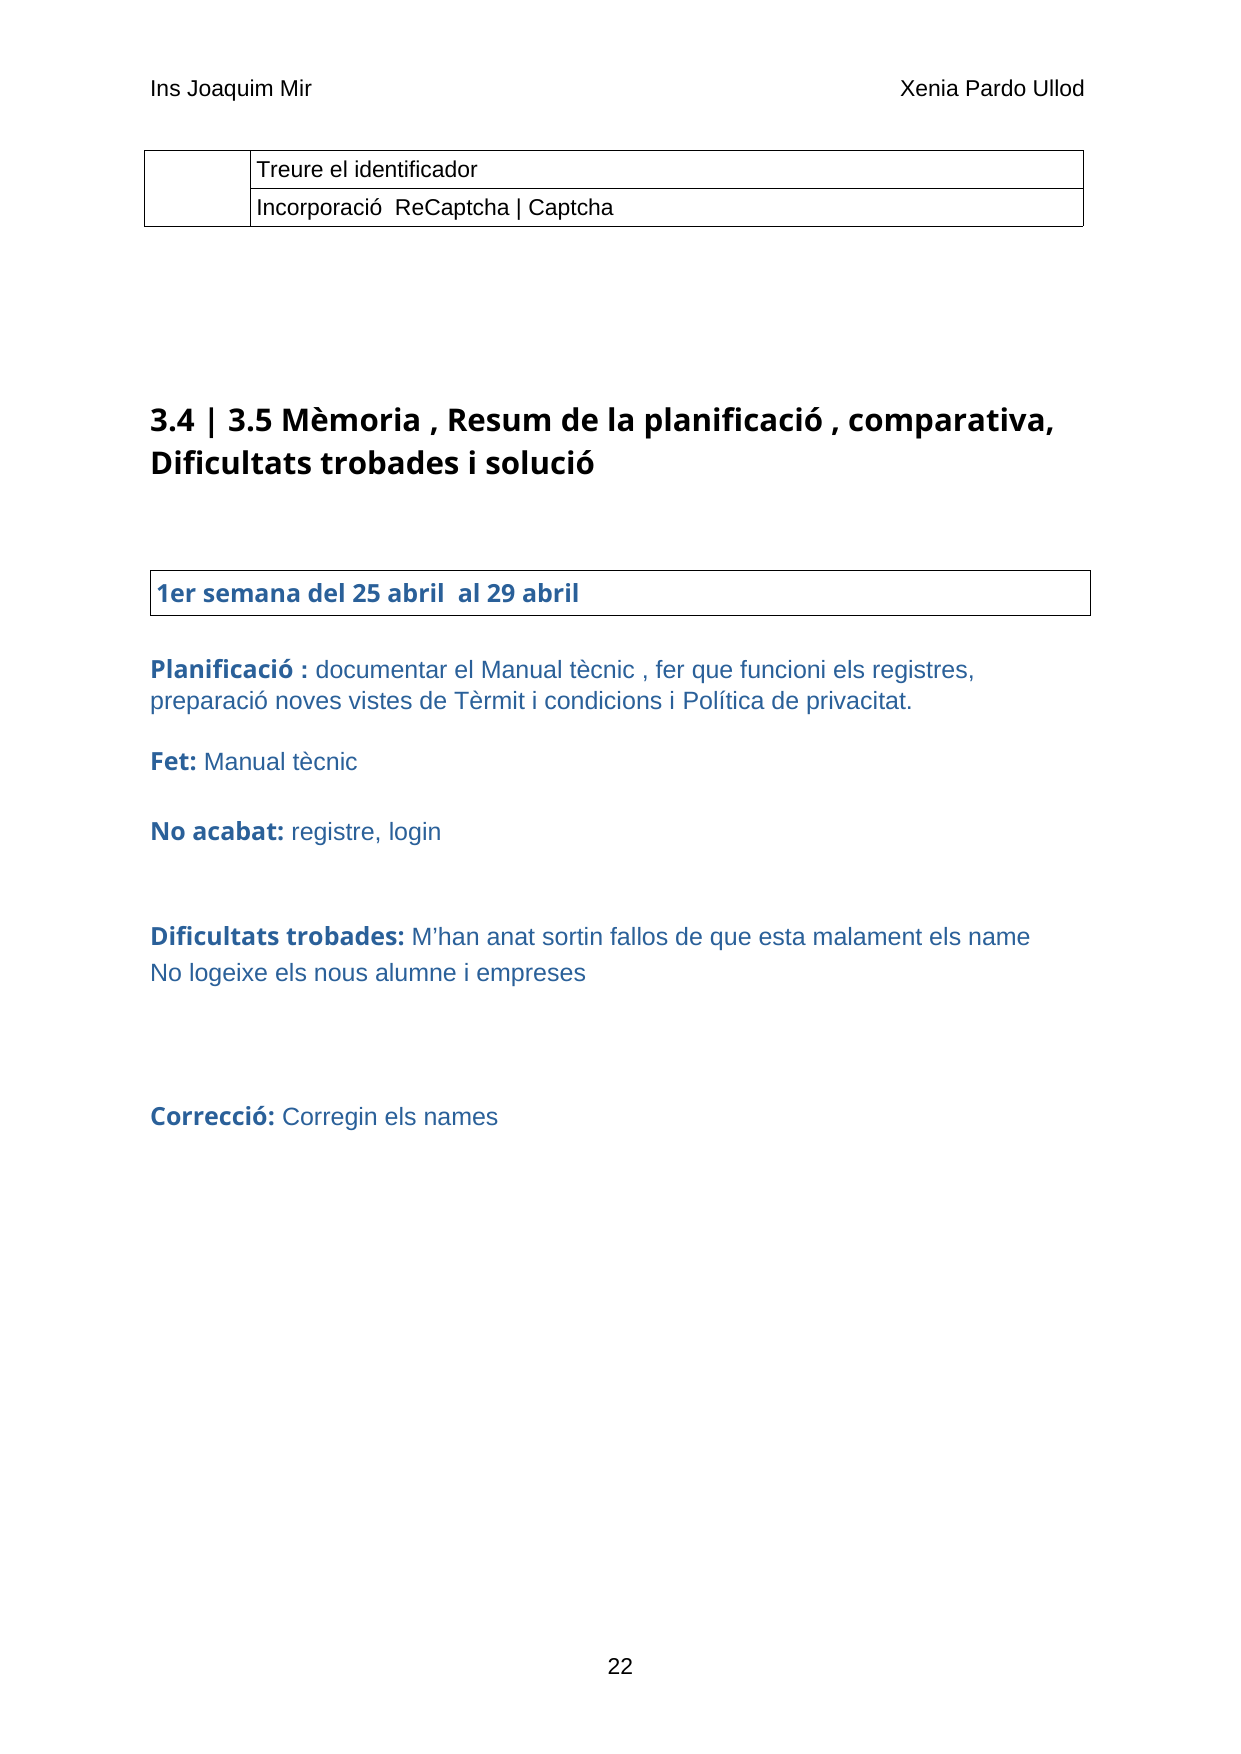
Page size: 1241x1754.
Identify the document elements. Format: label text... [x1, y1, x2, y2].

text No acabat: registre, login [150, 813, 1090, 847]
text No logeixe els nous alumne i empreses [150, 958, 1090, 987]
text Planificació : documentar el Manual tècnic , fer que funcioni els registres, preparació noves vistes de Tèrmit i condicions i Política de privacitat. [150, 652, 1090, 714]
table_header 1er semana del 25 abril al 29 abril [151, 571, 1090, 615]
table_cell [145, 151, 250, 226]
table_cell Incorporació ReCaptcha | Captcha [251, 189, 1083, 226]
text Correcció: Corregin els names [150, 1099, 1090, 1133]
text 3.4 | 3.5 Mèmoria , Resum de la planificació , comparativa, Dificultats trobades i solució [150, 398, 1090, 484]
text Dificultats trobades: M’han anat sortin fallos de que esta malament els name [150, 919, 1090, 953]
text Fet: Manual tècnic [150, 743, 1090, 777]
table_cell Treure el identificador [251, 151, 1083, 188]
